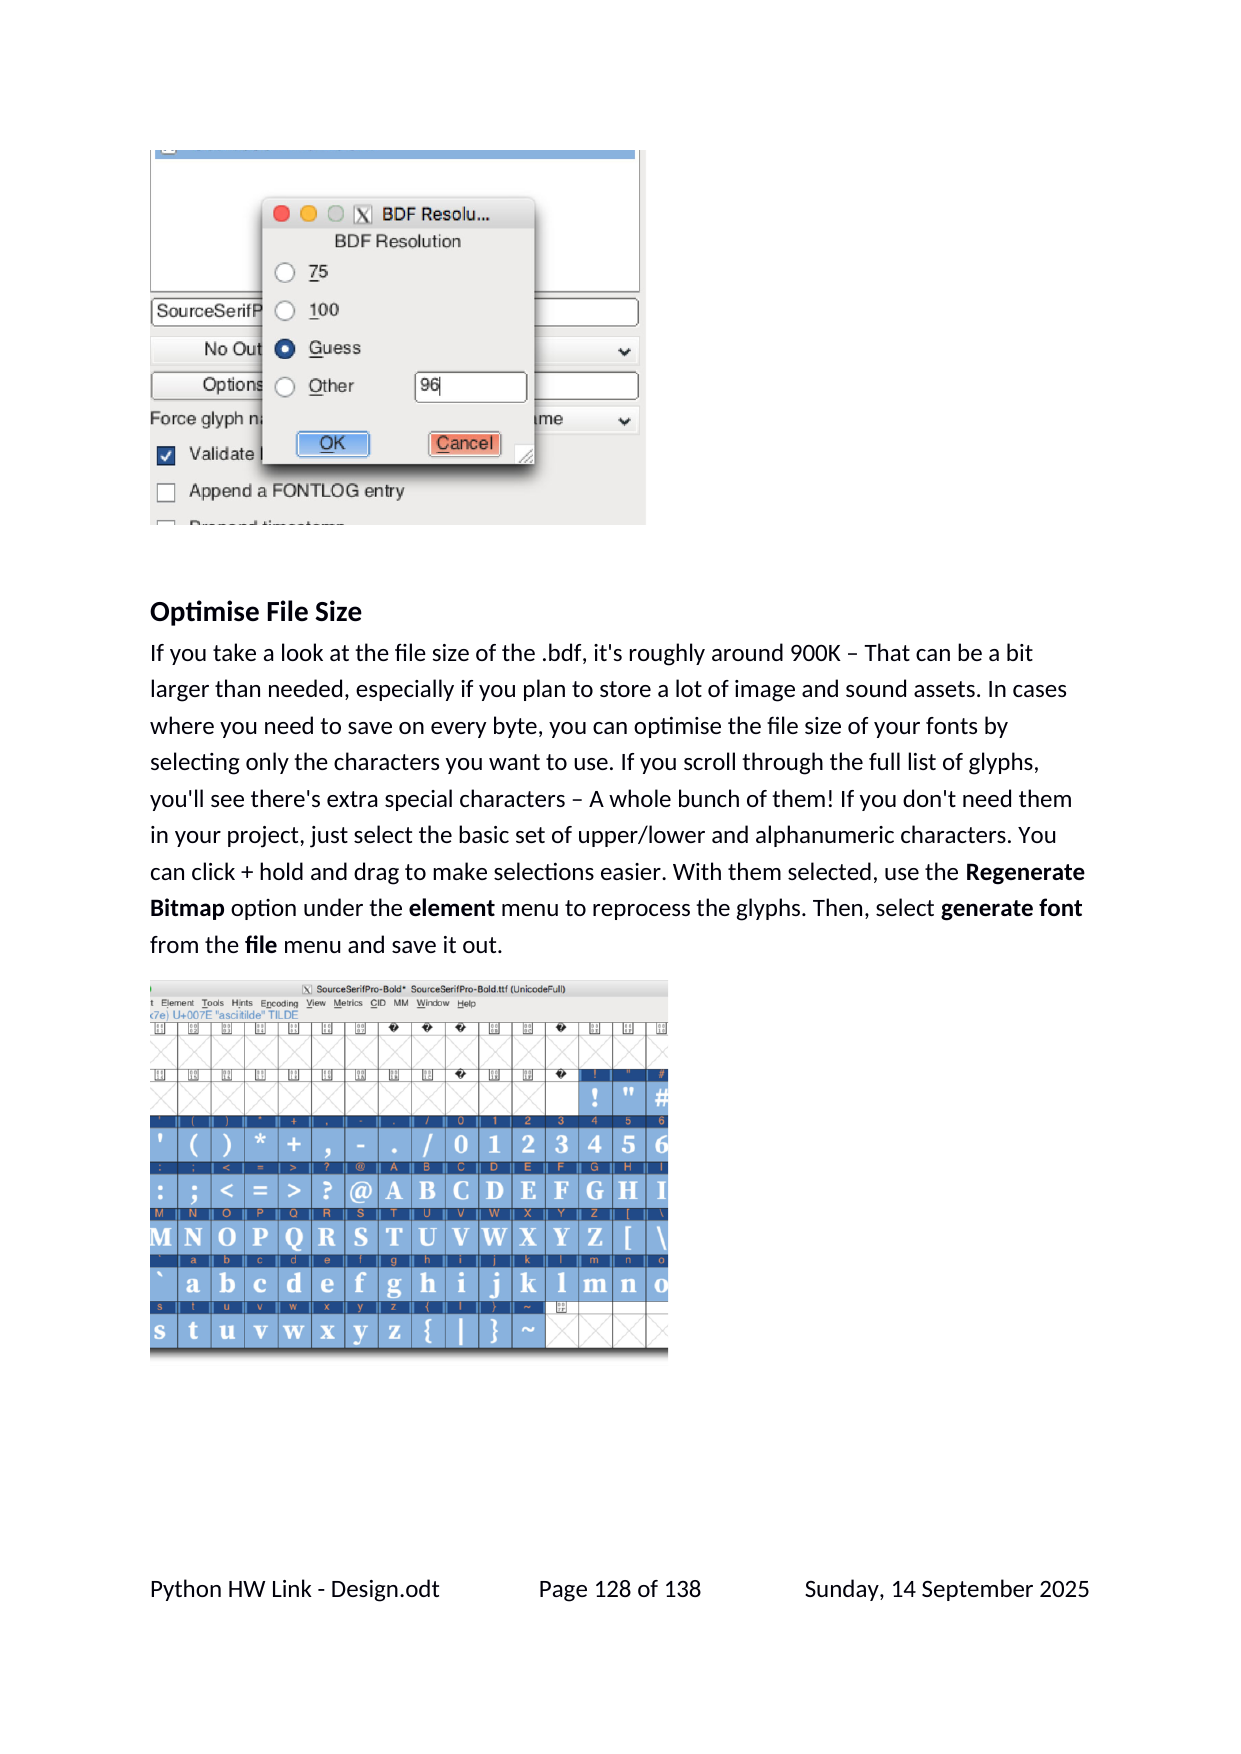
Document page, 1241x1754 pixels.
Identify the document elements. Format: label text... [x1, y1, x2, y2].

subtitle Optimise File Size [150, 593, 1090, 628]
text If you take a look at the file size of the .bdf, it's roughly around 900K – That can be a bit larger than needed, especially if you plan to store a lot of image and sound assets. In cases where you need to save on every byte, you can optimise the file size of your fonts by selecting only the characters you want to use. If you scroll through the full list of glyphs, you'll see there's extra special characters – A whole bunch of them! If you don't need them in your project, just select the basic set of upper/lower and alphanumeric characters. You can click + hold and drag to make selections easier. With them selected, use the Regenerate Bitmap option under the element menu to reprocess the glyphs. Then, select generate font from the file menu and save it out. [150, 637, 1090, 960]
picture [150, 150, 650, 525]
picture [150, 980, 669, 1370]
